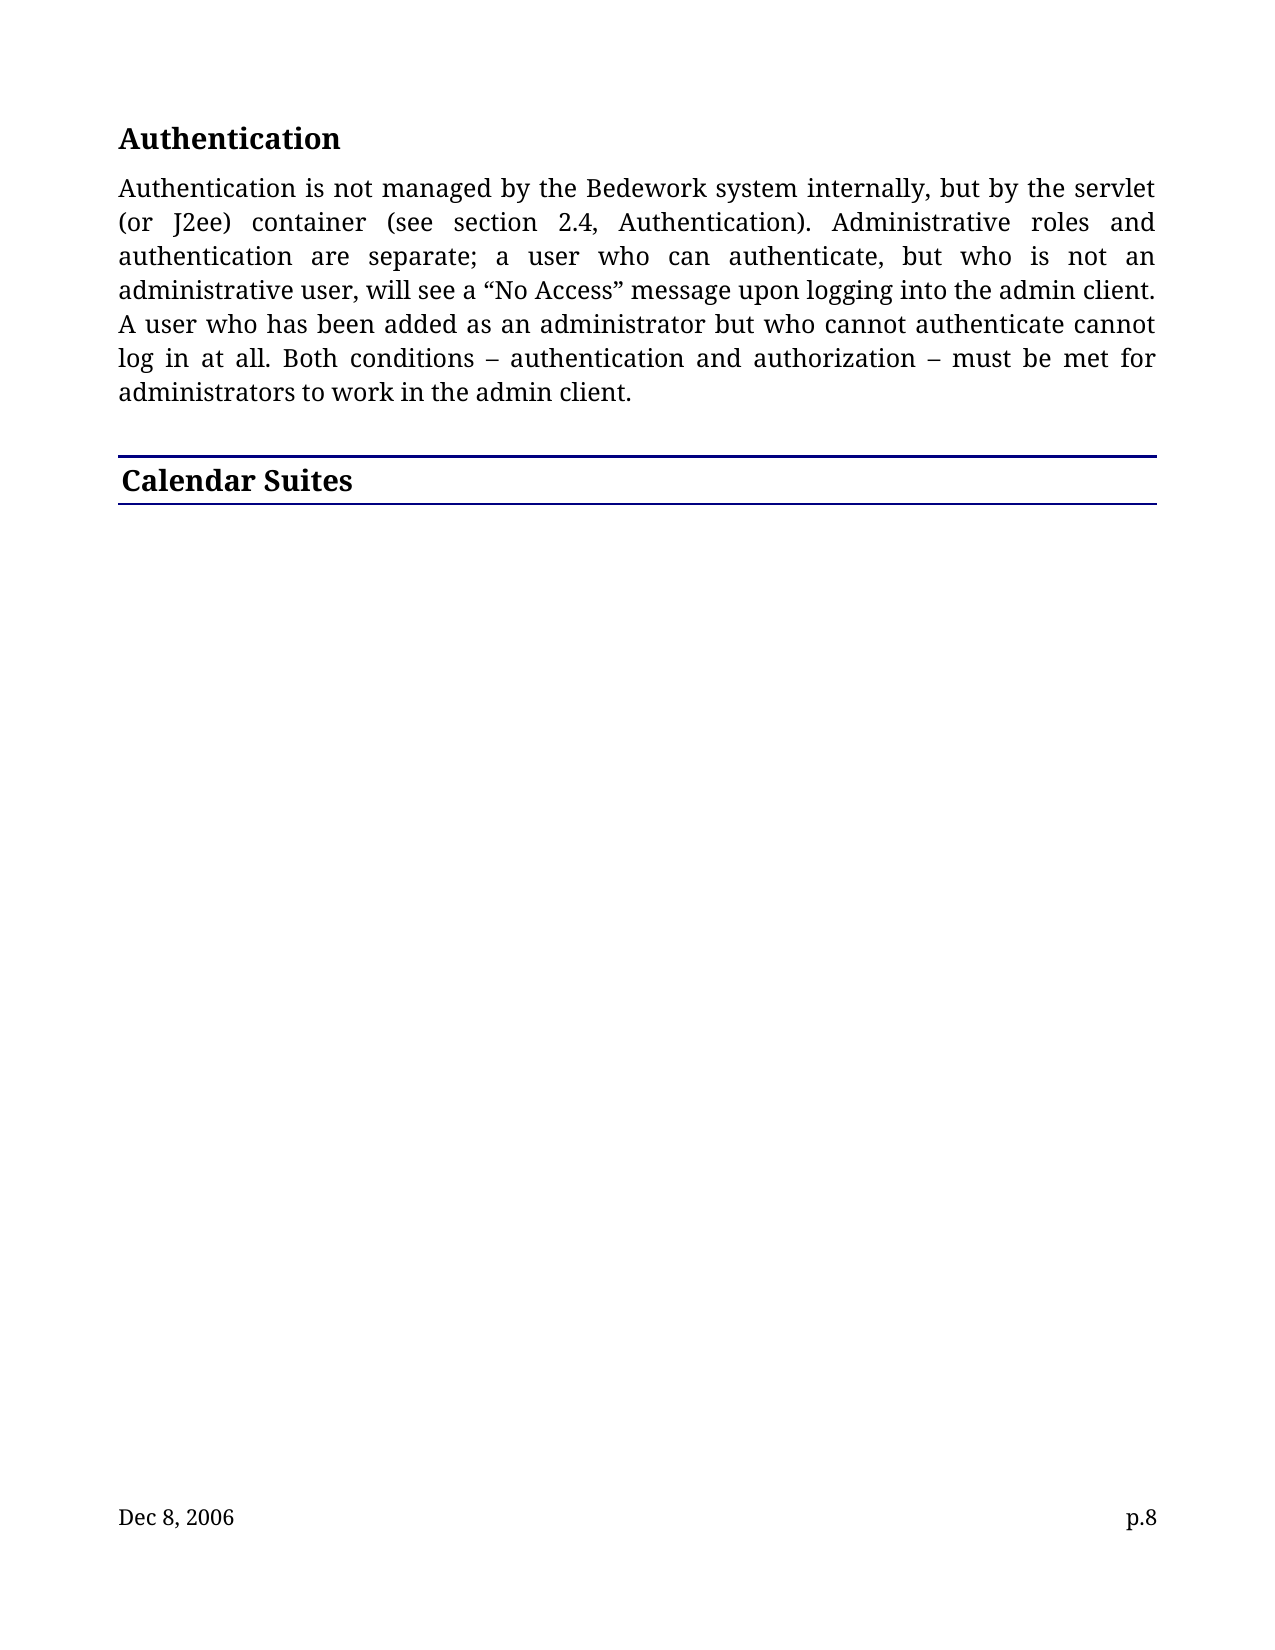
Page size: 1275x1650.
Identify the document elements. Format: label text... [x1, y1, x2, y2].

subtitle Calendar Suites [118, 458, 1157, 503]
text Authentication is not managed by the Bedework system internally, but by the servlet (or J2ee) container (see section 2.4, Authentication). Administrative roles and authentication are separate; a user who can authenticate, but who is not an administrative user, will see a “No Access” message upon logging into the admin client. A user who has been added as an administrator but who cannot authenticate cannot log in at all. Both conditions – authentication and authorization – must be met for administrators to work in the admin client. [118, 170, 1157, 409]
subtitle Authentication [118, 118, 1157, 158]
